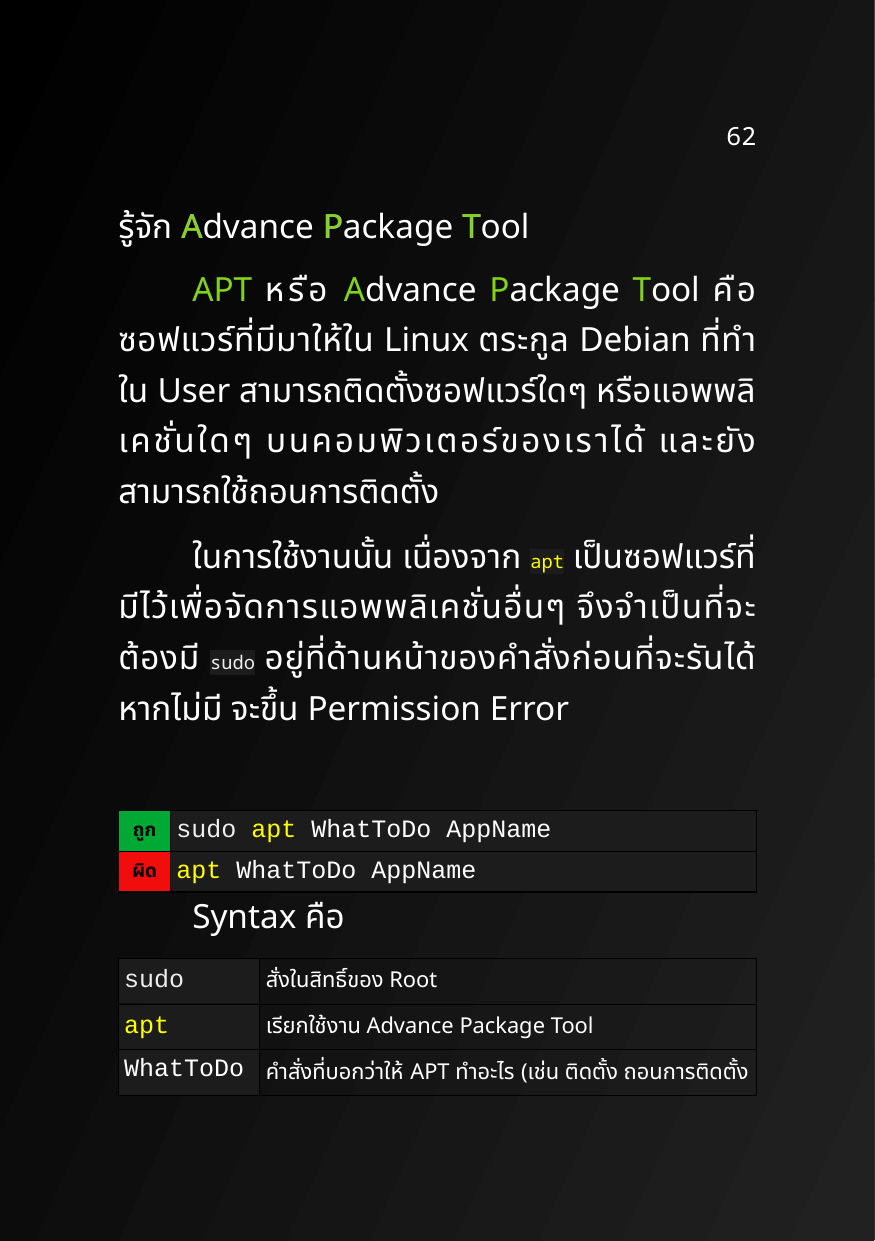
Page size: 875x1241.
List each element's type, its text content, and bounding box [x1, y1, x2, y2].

table_header สั่งในสิทธิ์ของ Root [260, 959, 756, 1003]
table_cell apt [119, 1005, 259, 1049]
table_cell ผิด [119, 852, 170, 891]
text Syntax คือ [118, 893, 756, 943]
text ในการใช้งานนั้น เนื่องจาก apt เป็นซอฟแวร์ที่มีไว้เพื่อจัดการแอพพลิเคชั่นอื่นๆ จึงจำเป็นที่จะต้องมี sudo อยู่ที่ด้านหน้าของคำสั่งก่อนที่จะรันได้ หากไม่มี จะขึ้น Permission Error [118, 533, 756, 735]
table_cell apt WhatToDo AppName [171, 852, 756, 891]
table_header ถูก [119, 811, 170, 851]
table_cell คำสั่งที่บอกว่าให้ APT ทำอะไร (เช่น ติดตั้ง ถอนการติดตั้ง [260, 1050, 756, 1095]
table_cell WhatToDo [119, 1050, 259, 1095]
table_header sudo [119, 959, 259, 1003]
table_cell เรียกใช้งาน Advance Package Tool [260, 1005, 756, 1049]
table_header sudo apt WhatToDo AppName [171, 811, 756, 851]
text APT หรือ Advance Package Tool คือซอฟแวร์ที่มีมาให้ใน Linux ตระกูล Debian ที่ทำใน User สามารถติดตั้งซอฟแวร์ใดๆ หรือแอพพลิเคชั่นใดๆ บนคอมพิวเตอร์ของเราได้ และยังสามารถใช้ถอนการติดตั้ง [118, 266, 756, 518]
